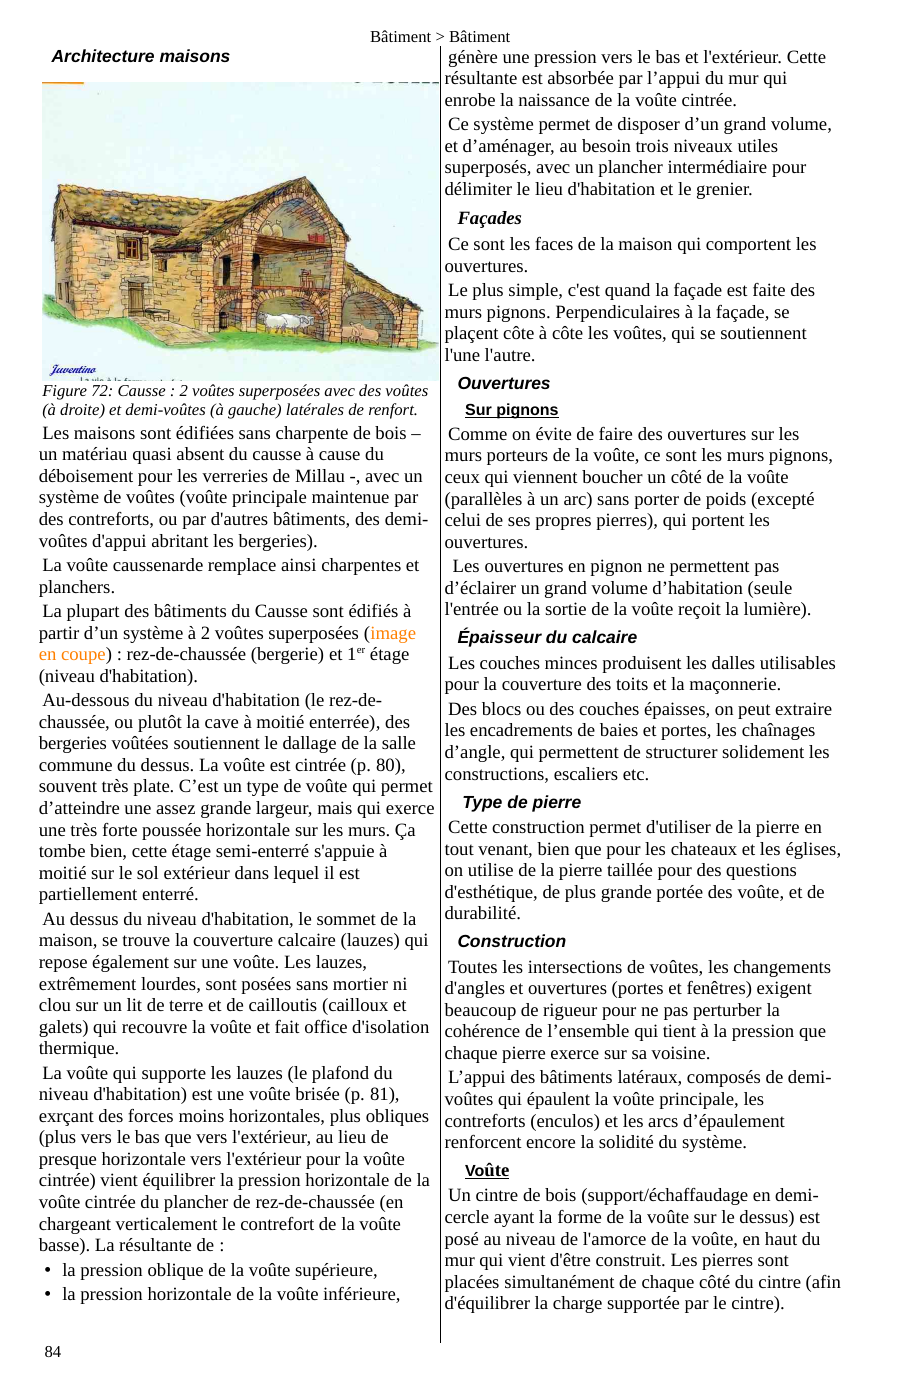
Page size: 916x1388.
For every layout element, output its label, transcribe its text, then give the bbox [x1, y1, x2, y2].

text Au dessus du niveau d'habitation, le sommet de la maison, se trouve la couverture calcaire (lauzes) qui repose également sur une voûte. Les lauzes, extrêmement lourdes, sont posées sans mortier ni clou sur un lit de terre et de cailloutis (cailloux et galets) qui recouvre la voûte et fait office d'isolation thermique. [38, 908, 436, 1059]
subtitle Ouvertures [457, 373, 841, 393]
text Figure 72: Causse : 2 voûtes superposées avec des voûtes (à droite) et demi-voûtes (à gauche) latérales de renfort. [42, 381, 439, 419]
text Les ouvertures en pignon ne permettent pas d’éclairer un grand volume d’habitation (seule l'entrée ou la sortie de la voûte reçoit la lumière). [444, 555, 841, 620]
subtitle Façades [457, 207, 841, 229]
subtitle Épaisseur du calcaire [457, 627, 841, 647]
list la pression horizontale de la voûte inférieure, [44, 1283, 436, 1304]
subtitle Voûte [465, 1159, 841, 1181]
text Cette construction permet d'utiliser de la pierre en tout venant, bien que pour les chateaux et les églises, on utilise de la pierre taillée pour des questions d'esthétique, de plus grande portée des voûte, et de durabilité. [444, 816, 841, 924]
text Ce système permet de disposer d’un grand volume, et d’aménager, au besoin trois niveaux utiles superposés, avec un plancher intermédiaire pour délimiter le lieu d'habitation et le grenier. [444, 113, 841, 199]
text Les couches minces produisent les dalles utilisables pour la couverture des toits et la maçonnerie. [444, 652, 841, 695]
text Des blocs ou des couches épaisses, on peut extraire les encadrements de baies et portes, les chaînages d’angle, qui permettent de structurer solidement les constructions, escaliers etc. [444, 698, 841, 784]
subtitle Type de pierre [457, 792, 841, 812]
text Toutes les intersections de voûtes, les changements d'angles et ouvertures (portes et fenêtres) exigent beaucoup de rigueur pour ne pas perturber la cohérence de l’ensemble qui tient à la pression que chaque pierre exerce sur sa voisine. [444, 956, 841, 1063]
text La voûte caussenarde remplace ainsi charpentes et planchers. [38, 554, 436, 597]
text génère une pression vers le bas et l'extérieur. Cette résultante est absorbée par l’appui du mur qui enrobe la naissance de la voûte cintrée. [444, 46, 841, 110]
text La voûte qui supporte les lauzes (le plafond du niveau d'habitation) est une voûte brisée (p. 80), exrçant des forces moins horizontales, plus obliques (plus vers le bas que vers l'extérieur, au lieu de presque horizontale vers l'extérieur pour la voûte cintrée) vient équilibrer la pression horizontale de la voûte cintrée du plancher de rez-de-chaussée (en chargeant verticalement le contrefort de la voûte basse). La résultante de : [38, 1062, 436, 1256]
text L’appui des bâtiments latéraux, composés de demi-voûtes qui épaulent la voûte principale, les contreforts (enculos) et les arcs d’épaulement renforcent encore la solidité du système. [444, 1066, 841, 1153]
text Un cintre de bois (support/échaffaudage en demi-cercle ayant la forme de la voûte sur le dessus) est posé au niveau de l'amorce de la voûte, en haut du mur qui vient d'être construit. Les pierres sont placées simultanément de chaque côté du cintre (afin d'équilibrer la charge supportée par le cintre). [444, 1184, 841, 1314]
picture [42, 82, 439, 381]
text Les maisons sont édifiées sans charpente de bois – un matériau quasi absent du causse à cause du déboisement pour les verreries de Millau -, avec un système de voûtes (voûte principale maintenue par des contreforts, ou par d'autres bâtiments, des demi-voûtes d'appui abritant les bergeries). [38, 422, 436, 551]
subtitle Construction [457, 931, 841, 952]
list la pression oblique de la voûte supérieure, [44, 1258, 436, 1280]
text Ce sont les faces de la maison qui comportent les ouvertures. [444, 233, 841, 276]
subtitle Architecture maisons [51, 46, 436, 66]
text Au-dessous du niveau d'habitation (le rez-de-chaussée, ou plutôt la cave à moitié enterrée), des bergeries voûtées soutiennent le dallage de la salle commune du dessus. La voûte est cintrée (p. 79), souvent très plate. C’est un type de voûte qui permet d’atteindre une assez grande largeur, mais qui exerce une très forte poussée horizontale sur les murs. Ça tombe bien, cette étage semi-enterré s'appuie à moitié sur le sol extérieur dans lequel il est partiellement enterré. [38, 689, 436, 905]
text Le plus simple, c'est quand la façade est faite des murs pignons. Perpendiculaires à la façade, se plaçent côte à côte les voûtes, qui se soutiennent l'une l'autre. [444, 279, 841, 365]
subtitle Sur pignons [465, 401, 841, 419]
text Comme on évite de faire des ouvertures sur les murs porteurs de la voûte, ce sont les murs pignons, ceux qui viennent boucher un côté de la voûte (parallèles à un arc) sans porter de poids (excepté celui de ses propres pierres), qui portent les ouvertures. [444, 423, 841, 552]
text La plupart des bâtiments du Causse sont édifiés à partir d’un système à 2 voûtes superposées (image en coupe) : rez-de-chaussée (bergerie) et 1er étage (niveau d'habitation). [38, 600, 436, 686]
